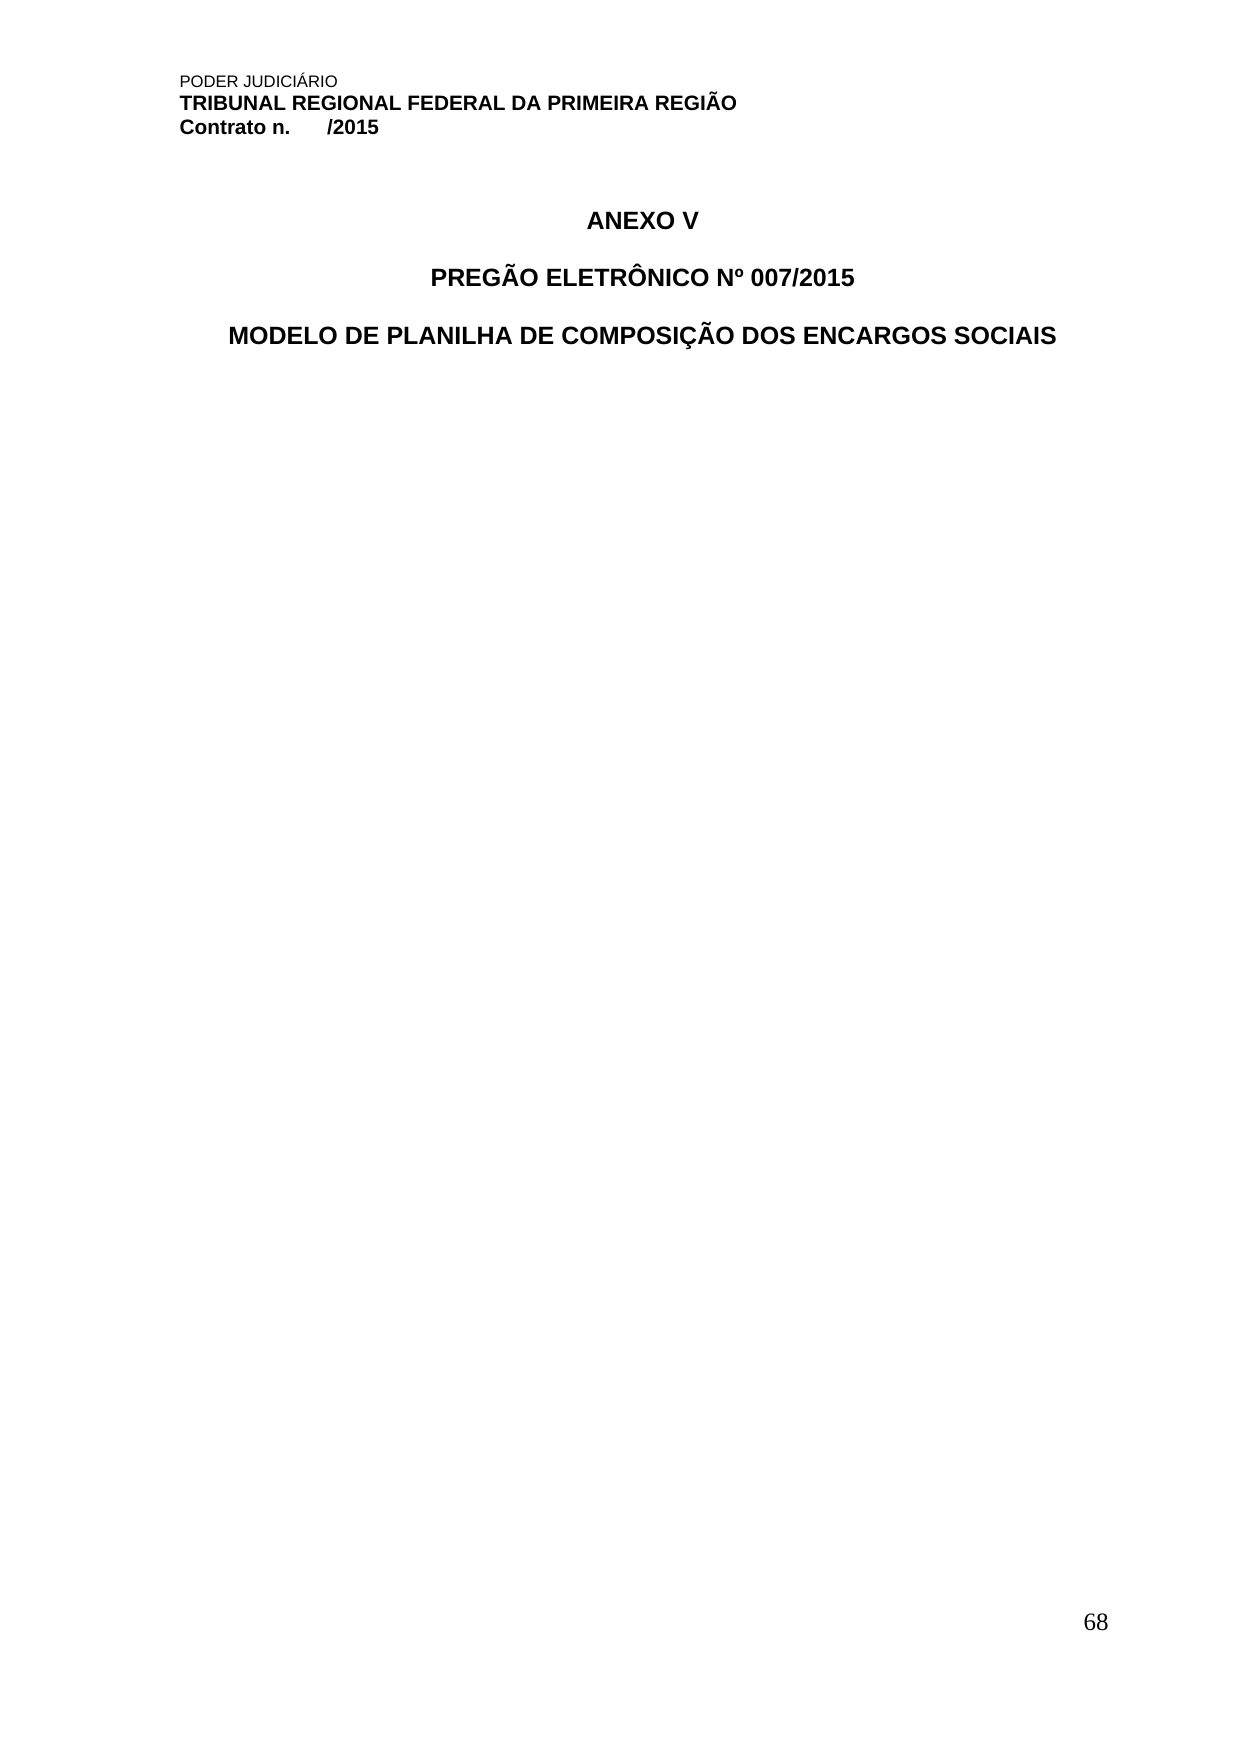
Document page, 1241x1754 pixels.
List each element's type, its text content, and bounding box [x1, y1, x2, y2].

text ANEXO V [177, 206, 1108, 235]
text PREGÃO ELETRÔNICO Nº 007/2015 [177, 263, 1108, 292]
text MODELO DE PLANILHA DE COMPOSIÇÃO DOS ENCARGOS SOCIAIS [177, 321, 1108, 350]
